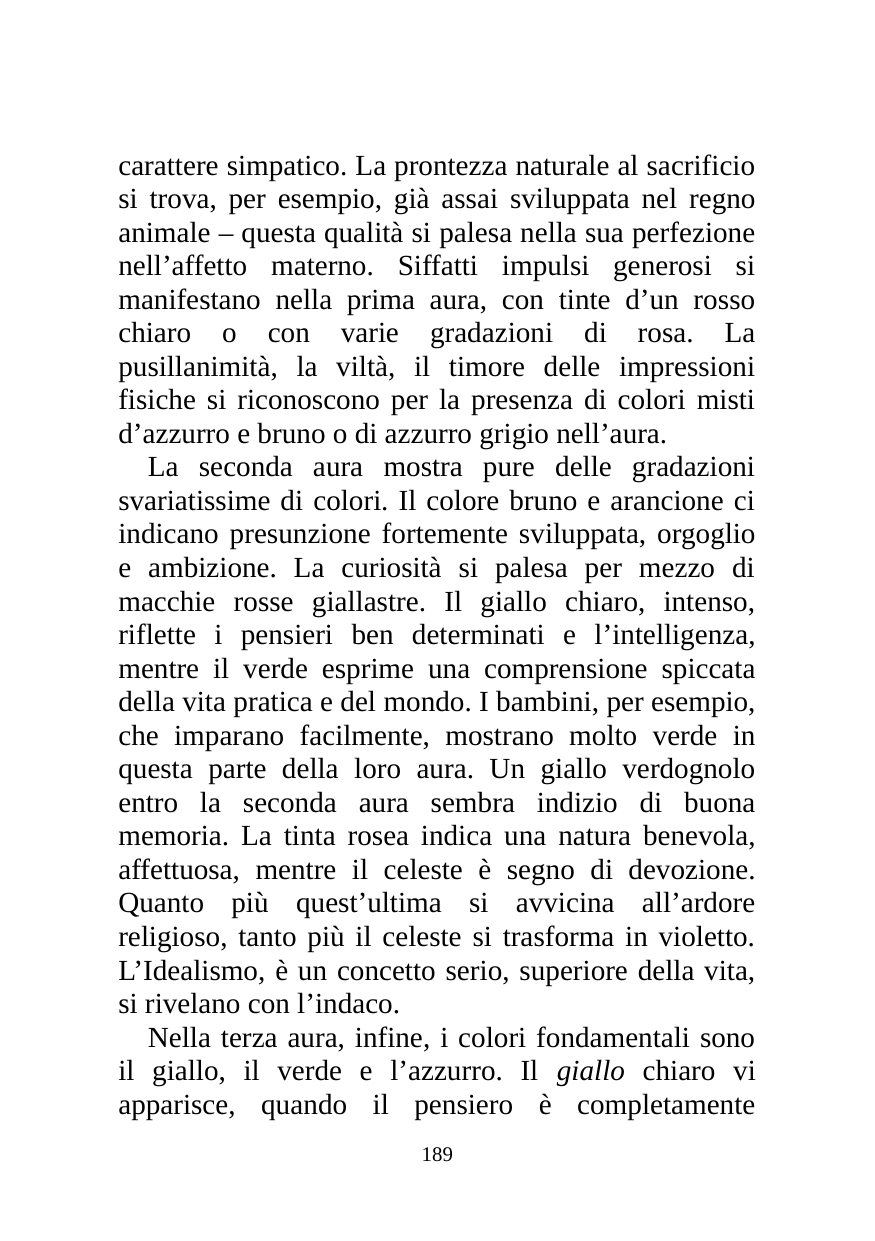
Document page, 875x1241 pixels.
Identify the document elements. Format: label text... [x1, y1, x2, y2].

text Nella terza aura, infine, i colori fondamentali sono il giallo, il verde e l’azzurro. Il giallo chiaro vi apparisce, quando il pensiero è completamente [118, 1020, 756, 1120]
text carattere simpatico. La prontezza naturale al sacrificio si trova, per esempio, già assai sviluppata nel regno animale – questa qualità si palesa nella sua perfezione nell’affetto materno. Siffatti impulsi generosi si manifestano nella prima aura, con tinte d’un rosso chiaro o con varie gradazioni di rosa. La pusillanimità, la viltà, il timore delle impressioni fisiche si riconoscono per la presenza di colori misti d’azzurro e bruno o di azzurro grigio nell’aura. [118, 148, 756, 449]
text La seconda aura mostra pure delle gradazioni svariatissime di colori. Il colore bruno e arancione ci indicano presunzione fortemente sviluppata, orgoglio e ambizione. La curiosità si palesa per mezzo di macchie rosse giallastre. Il giallo chiaro, intenso, riflette i pensieri ben determinati e l’intelligenza, mentre il verde esprime una comprensione spiccata della vita pratica e del mondo. I bambini, per esempio, che imparano facilmente, mostrano molto verde in questa parte della loro aura. Un giallo verdognolo entro la seconda aura sembra indizio di buona memoria. La tinta rosea indica una natura benevola, affettuosa, mentre il celeste è segno di devozione. Quanto più quest’ultima si avvicina all’ardore religioso, tanto più il celeste si trasforma in violetto. L’Idealismo, è un concetto serio, superiore della vita, si rivelano con l’indaco. [118, 449, 756, 1020]
